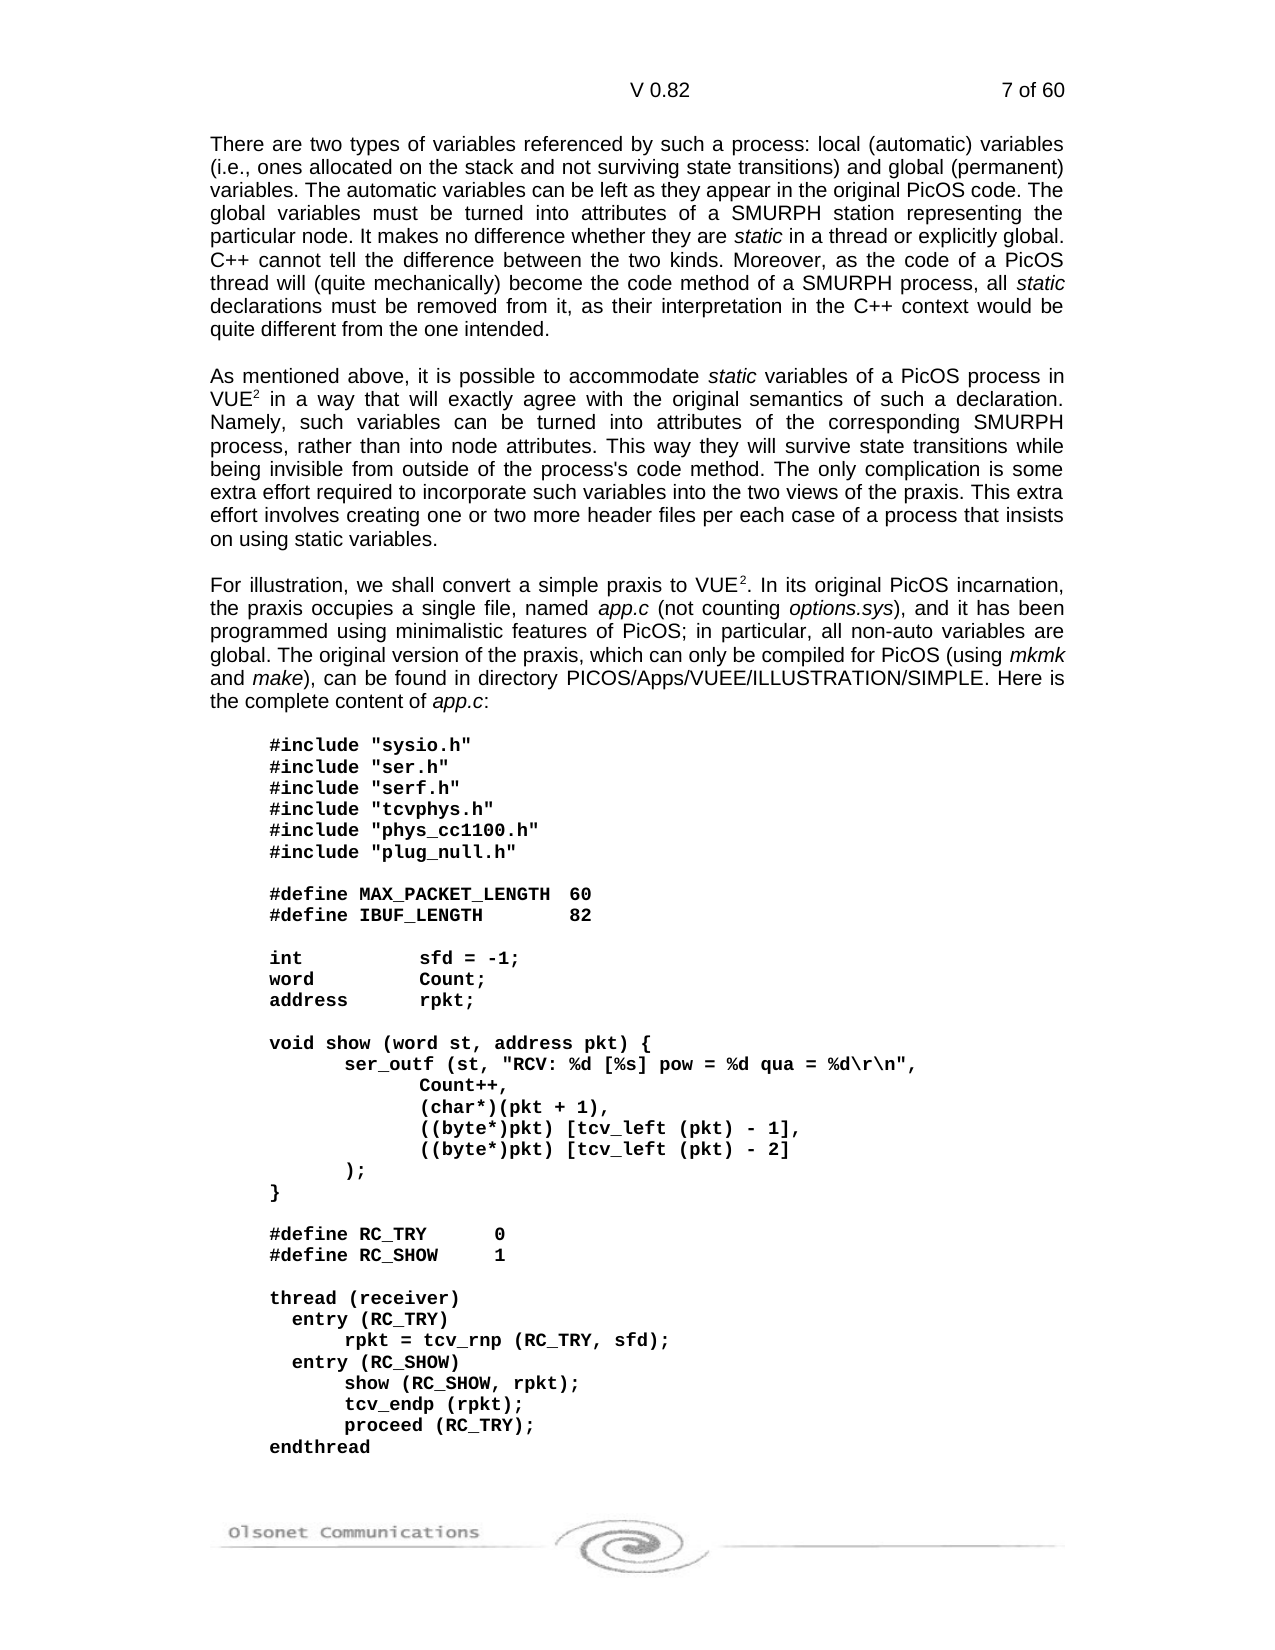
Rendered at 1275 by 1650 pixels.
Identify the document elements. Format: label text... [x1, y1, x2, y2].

text entry (RC_SHOW) [269, 1352, 1065, 1374]
text show (RC_SHOW, rpkt); [269, 1374, 1065, 1395]
text ((byte*)pkt) [tcv_left (pkt) - 2] [269, 1140, 1065, 1161]
text #include "plug_null.h" [269, 842, 1065, 864]
text void show (word st, address pkt) { [269, 1034, 1065, 1055]
text int sfd = -1; [269, 949, 1065, 970]
text #define IBUF_LENGTH 82 [269, 906, 1065, 927]
text ); [269, 1161, 1065, 1182]
text thread (receiver) [269, 1289, 1065, 1310]
text There are two types of variables referenced by such a process: local (automatic) variables (i.e., ones allocated on the stack and not surviving state transitions) and global (permanent) variables. The automatic variables can be left as they appear in the original PicOS code. The global variables must be turned into attributes of a SMURPH station representing the particular node. It makes no difference whether they are static in a thread or explicitly global. C++ cannot tell the difference between the two kinds. Moreover, as the code of a PicOS thread will (quite mechanically) become the code method of a SMURPH process, all static declarations must be removed from it, as their interpretation in the C++ context would be quite different from the one intended. [210, 132, 1065, 341]
text As mentioned above, it is possible to accommodate static variables of a PicOS process in VUE2 in a way that will exactly agree with the original semantics of such a declaration. Namely, such variables can be turned into attributes of the corresponding SMURPH process, rather than into node attributes. This way they will survive state transitions while being invisible from outside of the process's code method. The only complication is some extra effort required to incorporate such variables into the two views of the praxis. This extra effort involves creating one or two more header files per each case of a process that insists on using static variables. [210, 364, 1065, 550]
text #include "ser.h" [269, 757, 1065, 779]
text ser_outf (st, "RCV: %d [%s] pow = %d qua = %d\r\n", [269, 1055, 1065, 1076]
text ((byte*)pkt) [tcv_left (pkt) - 1], [269, 1119, 1065, 1140]
text tcv_endp (rpkt); [269, 1395, 1065, 1416]
text #include "tcvphys.h" [269, 800, 1065, 821]
text For illustration, we shall convert a simple praxis to VUE2. In its original PicOS incarnation, the praxis occupies a single file, named app.c (not counting options.sys), and it has been programmed using minimalistic features of PicOS; in particular, all non-auto variables are global. The original version of the praxis, which can only be compiled for PicOS (using mkmk and make), can be found in directory PICOS/Apps/VUEE/ILLUSTRATION/SIMPLE. Here is the complete content of app.c: [210, 573, 1065, 713]
text #define RC_TRY 0 [269, 1225, 1065, 1246]
text #include "phys_cc1100.h" [269, 821, 1065, 842]
text #include "serf.h" [269, 779, 1065, 800]
text entry (RC_TRY) [269, 1310, 1065, 1331]
picture [210, 1504, 1065, 1596]
text #define MAX_PACKET_LENGTH 60 [269, 885, 1065, 906]
text #define RC_SHOW 1 [269, 1246, 1065, 1267]
text endthread [269, 1437, 1065, 1459]
text #include "sysio.h" [269, 736, 1065, 757]
text rpkt = tcv_rnp (RC_TRY, sfd); [269, 1331, 1065, 1352]
text address rpkt; [269, 991, 1065, 1012]
text word Count; [269, 970, 1065, 991]
text } [269, 1182, 1065, 1204]
text (char*)(pkt + 1), [269, 1097, 1065, 1119]
text proceed (RC_TRY); [269, 1416, 1065, 1437]
text Count++, [269, 1076, 1065, 1097]
